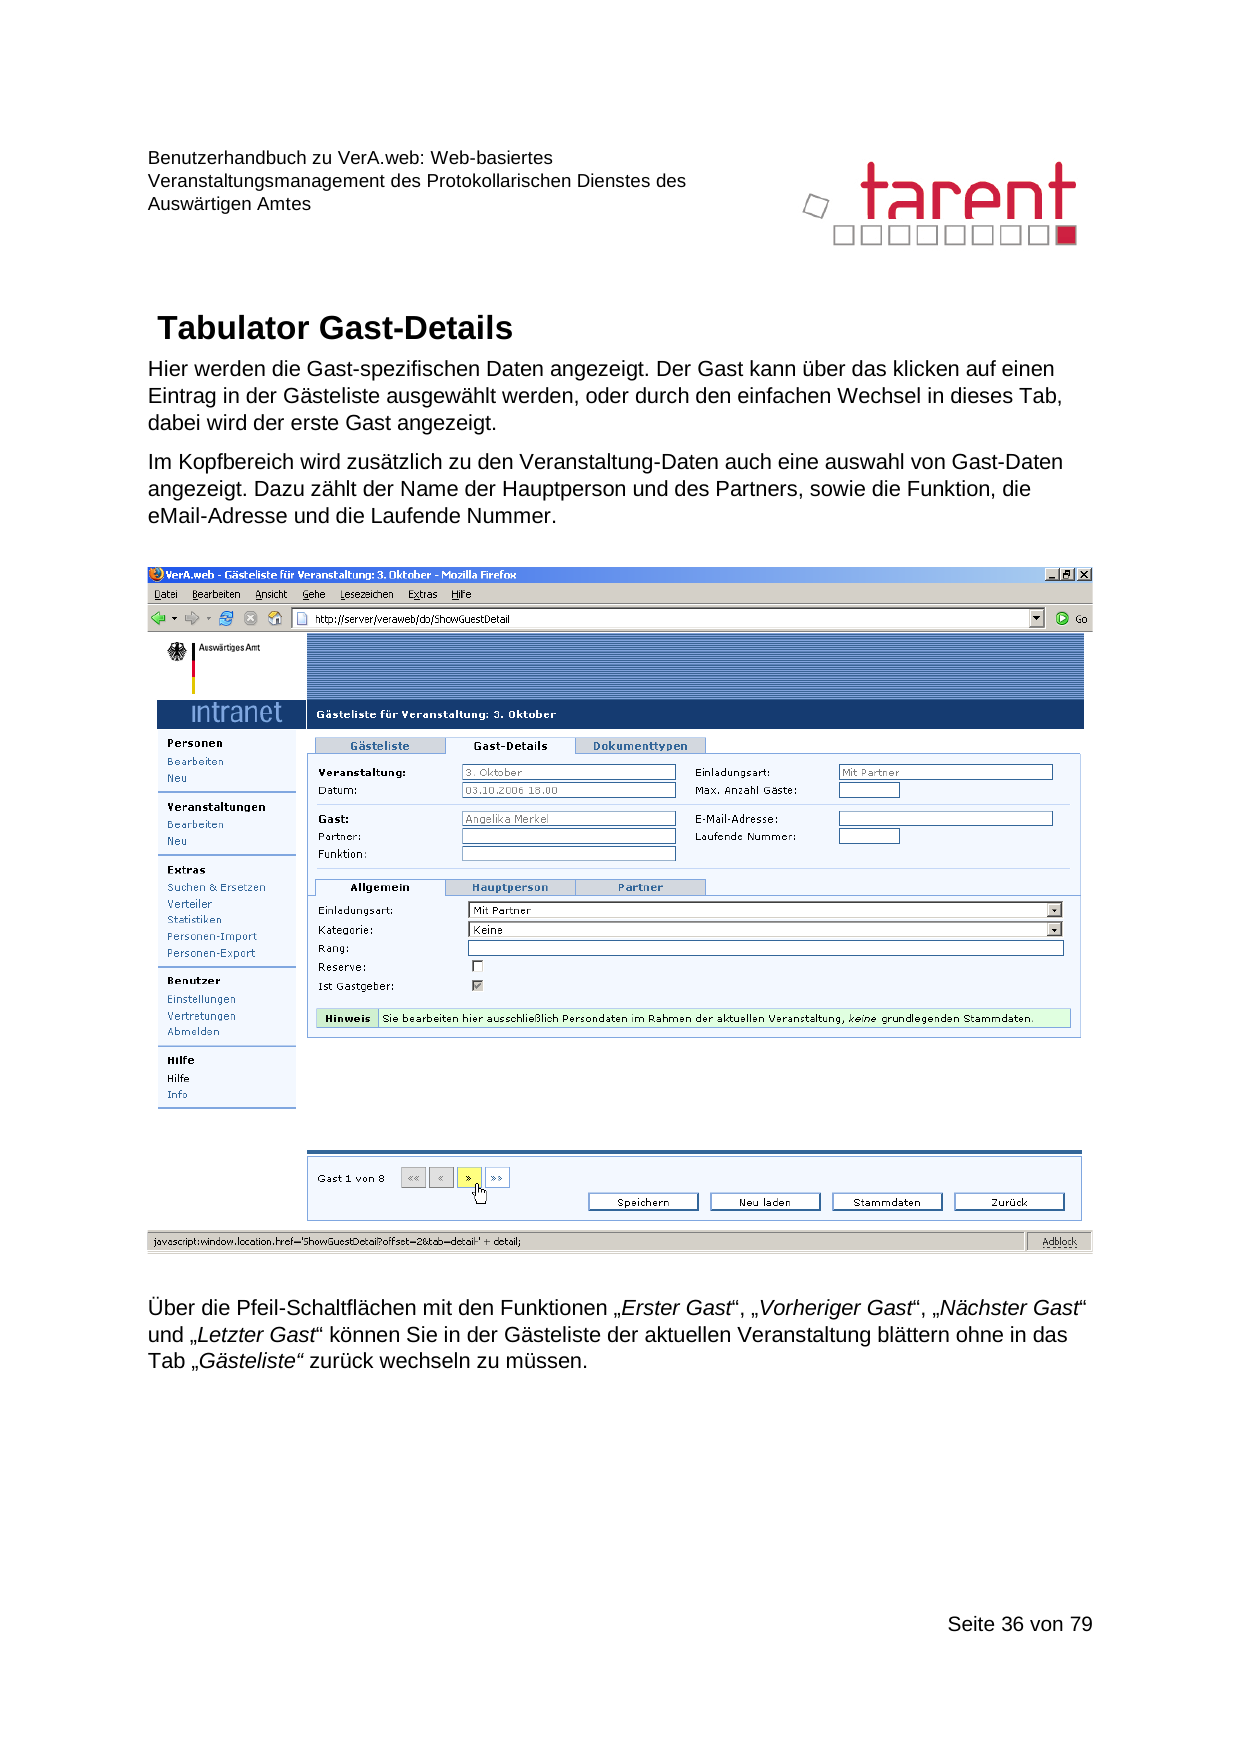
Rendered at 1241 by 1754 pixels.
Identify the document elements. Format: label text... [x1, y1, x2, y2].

text Über die Pfeil-Schaltflächen mit den Funktionen „Erster Gast“, „Vorheriger Gast“, „Nächster Gast“ und „Letzter Gast“ können Sie in der Gästeliste der aktuellen Veranstaltung blättern ohne in das Tab „Gästeliste“ zurück wechseln zu müssen. [148, 1295, 1092, 1373]
text Hier werden die Gast-spezifischen Daten angezeigt. Der Gast kann über das klicken auf einen Eintrag in der Gästeliste ausgewählt werden, oder durch den einfachen Wechsel in dieses Tab, dabei wird der erste Gast angezeigt. [148, 356, 1092, 434]
picture [790, 151, 1091, 255]
text Im Kopfbereich wird zusätzlich zu den Veranstaltung-Daten auch eine auswahl von Gast-Daten angezeigt. Dazu zählt der Name der Hauptperson und des Partners, sowie die Funktion, die eMail-Adresse und die Laufende Nummer. [148, 449, 1092, 528]
picture [147, 567, 1093, 1254]
subtitle Tabulator Gast-Details [148, 309, 1092, 346]
